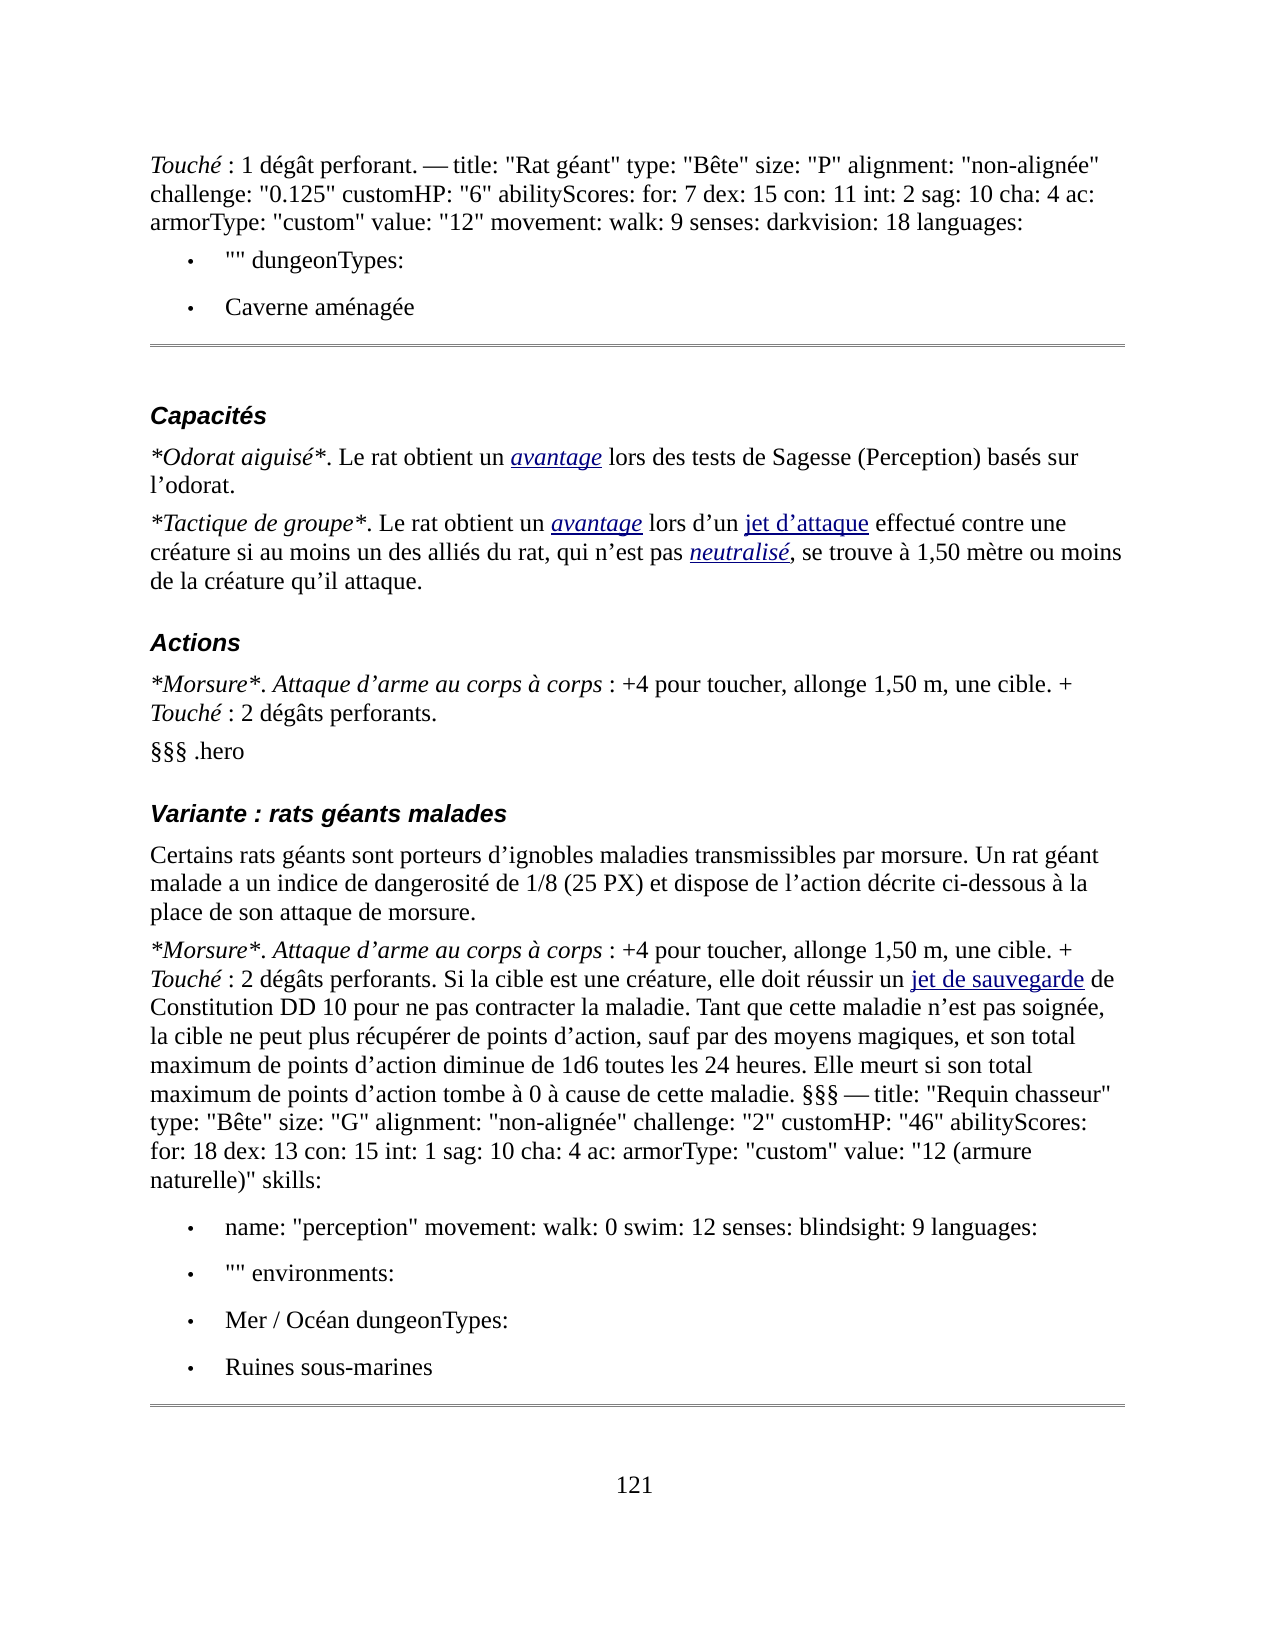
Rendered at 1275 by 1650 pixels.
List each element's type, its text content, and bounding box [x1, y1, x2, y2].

subtitle Capacités [150, 401, 1125, 429]
subtitle Variante : rats géants malades [150, 799, 1125, 827]
text *Odorat aiguisé*. Le rat obtient un avantage lors des tests de Sagesse (Perception) basés sur l’odorat. [150, 442, 1125, 499]
subtitle Actions [150, 628, 1125, 657]
text *Morsure*. Attaque d’arme au corps à corps : +4 pour toucher, allonge 1,50 m, une cible. + Touché : 2 dégâts perforants. Si la cible est une créature, elle doit réussir un jet de sauvegarde de Constitution DD 10 pour ne pas contracter la maladie. Tant que cette maladie n’est pas soignée, la cible ne peut plus récupérer de points d’action, sauf par des moyens magiques, et son total maximum de points d’action diminue de 1d6 toutes les 24 heures. Elle meurt si son total maximum de points d’action tombe à 0 à cause de cette maladie. §§§ — title: "Requin chasseur" type: "Bête" size: "G" alignment: "non-alignée" challenge: "2" customHP: "46" abilityScores: for: 18 dex: 13 con: 15 int: 1 sag: 10 cha: 4 ac: armorType: "custom" value: "12 (armure naturelle)" skills: [150, 935, 1125, 1194]
text *Morsure*. Attaque d’arme au corps à corps : +4 pour toucher, allonge 1,50 m, une cible. + Touché : 2 dégâts perforants. [150, 669, 1125, 727]
list Mer / Océan dungeonTypes: [187, 1305, 1125, 1334]
list Caverne aménagée [187, 292, 1125, 321]
text Touché : 1 dégât perforant. — title: "Rat géant" type: "Bête" size: "P" alignment: "non-alignée" challenge: "0.125" customHP: "6" abilityScores: for: 7 dex: 15 con: 11 int: 2 sag: 10 cha: 4 ac: armorType: "custom" value: "12" movement: walk: 9 senses: darkvision: 18 languages: [150, 150, 1125, 236]
text §§§ .hero [150, 736, 1125, 765]
text *Tactique de groupe*. Le rat obtient un avantage lors d’un jet d’attaque effectué contre une créature si au moins un des alliés du rat, qui n’est pas neutralisé, se trouve à 1,50 mètre ou moins de la créature qu’il attaque. [150, 508, 1125, 594]
list Ruines sous-marines [187, 1352, 1125, 1380]
list "" dungeonTypes: [187, 245, 1125, 274]
text Certains rats géants sont porteurs d’ignobles maladies transmissibles par morsure. Un rat géant malade a un indice de dangerosité de 1/8 (25 PX) et dispose de l’action décrite ci-dessous à la place de son attaque de morsure. [150, 840, 1125, 926]
list name: "perception" movement: walk: 0 swim: 12 senses: blindsight: 9 languages: [187, 1212, 1125, 1240]
list "" environments: [187, 1258, 1125, 1287]
